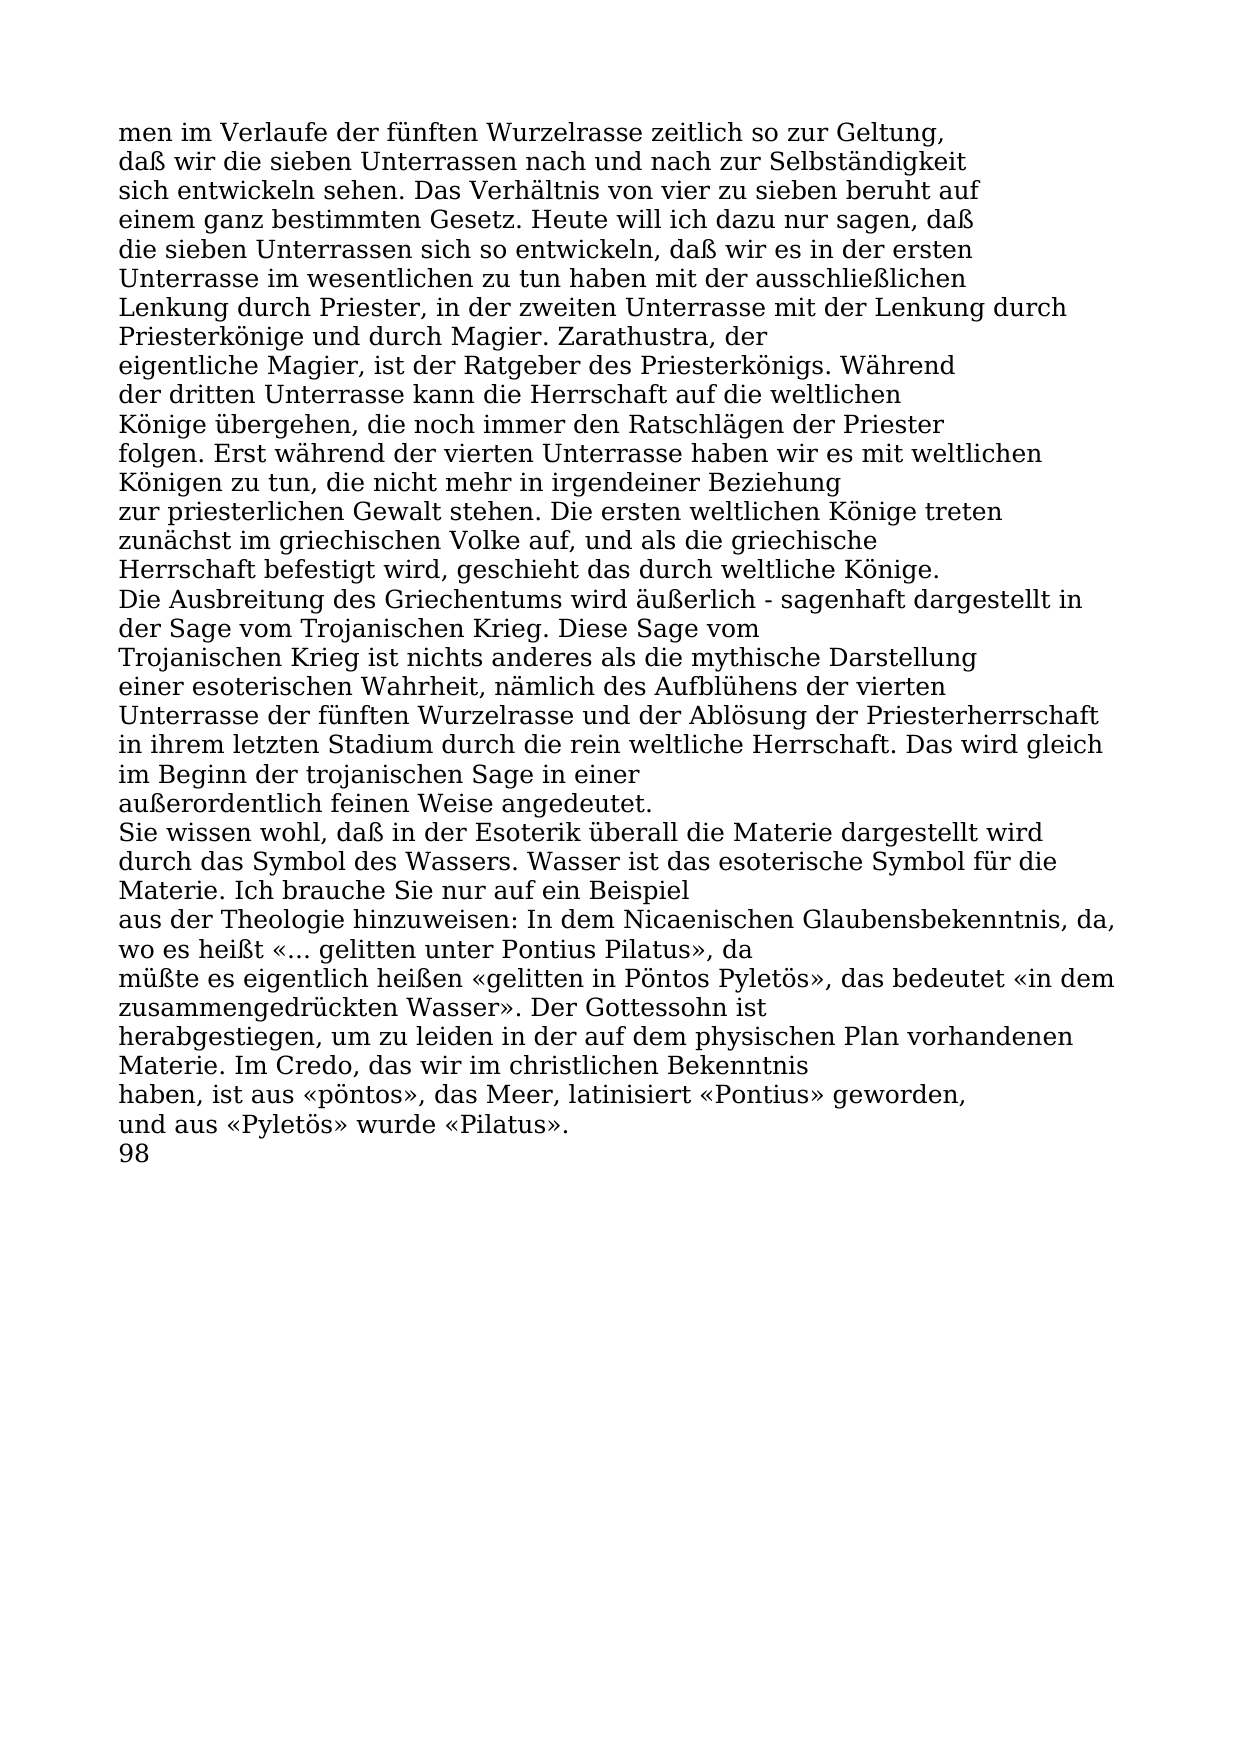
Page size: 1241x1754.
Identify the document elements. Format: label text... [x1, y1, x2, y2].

text Unterrasse im wesentlichen zu tun haben mit der ausschließlichen [118, 264, 1122, 293]
text und aus «Pyletös» wurde «Pilatus». [118, 1110, 1122, 1139]
text sich entwickeln sehen. Das Verhältnis von vier zu sieben beruht auf [118, 176, 1122, 206]
text zur priesterlichen Gewalt stehen. Die ersten weltlichen Könige treten zunächst im griechischen Volke auf, und als die griechische [118, 497, 1122, 556]
text Die Ausbreitung des Griechentums wird äußerlich - sagenhaft dargestellt in der Sage vom Trojanischen Krieg. Diese Sage vom [118, 585, 1122, 643]
text einer esoterischen Wahrheit, nämlich des Aufblühens der vierten [118, 672, 1122, 701]
text Trojanischen Krieg ist nichts anderes als die mythische Darstellung [118, 643, 1122, 672]
text Sie wissen wohl, daß in der Esoterik überall die Materie dargestellt wird durch das Symbol des Wassers. Wasser ist das esoterische Symbol für die Materie. Ich brauche Sie nur auf ein Beispiel [118, 818, 1122, 906]
text außerordentlich feinen Weise angedeutet. [118, 789, 1122, 818]
text Unterrasse der fünften Wurzelrasse und der Ablösung der Priesterherrschaft in ihrem letzten Stadium durch die rein weltliche Herrschaft. Das wird gleich im Beginn der trojanischen Sage in einer [118, 701, 1122, 789]
text müßte es eigentlich heißen «gelitten in Pöntos Pyletös», das bedeutet «in dem zusammengedrückten Wasser». Der Gottessohn ist [118, 964, 1122, 1022]
text einem ganz bestimmten Gesetz. Heute will ich dazu nur sagen, daß [118, 206, 1122, 235]
text haben, ist aus «pöntos», das Meer, latinisiert «Pontius» geworden, [118, 1081, 1122, 1110]
text daß wir die sieben Unterrassen nach und nach zur Selbständigkeit [118, 147, 1122, 176]
text Lenkung durch Priester, in der zweiten Unterrasse mit der Lenkung durch Priesterkönige und durch Magier. Zarathustra, der [118, 293, 1122, 351]
text eigentliche Magier, ist der Ratgeber des Priesterkönigs. Während [118, 351, 1122, 381]
text Herrschaft befestigt wird, geschieht das durch weltliche Könige. [118, 556, 1122, 585]
text der dritten Unterrasse kann die Herrschaft auf die weltlichen [118, 381, 1122, 410]
text folgen. Erst während der vierten Unterrasse haben wir es mit weltlichen Königen zu tun, die nicht mehr in irgendeiner Beziehung [118, 439, 1122, 497]
text men im Verlaufe der fünften Wurzelrasse zeitlich so zur Geltung, [118, 118, 1122, 147]
text herabgestiegen, um zu leiden in der auf dem physischen Plan vorhandenen Materie. Im Credo, das wir im christlichen Bekenntnis [118, 1022, 1122, 1081]
text 98 [118, 1139, 1122, 1168]
text die sieben Unterrassen sich so entwickeln, daß wir es in der ersten [118, 235, 1122, 264]
text Könige übergehen, die noch immer den Ratschlägen der Priester [118, 410, 1122, 439]
text aus der Theologie hinzuweisen: In dem Nicaenischen Glaubensbekenntnis, da, wo es heißt «... gelitten unter Pontius Pilatus», da [118, 906, 1122, 964]
